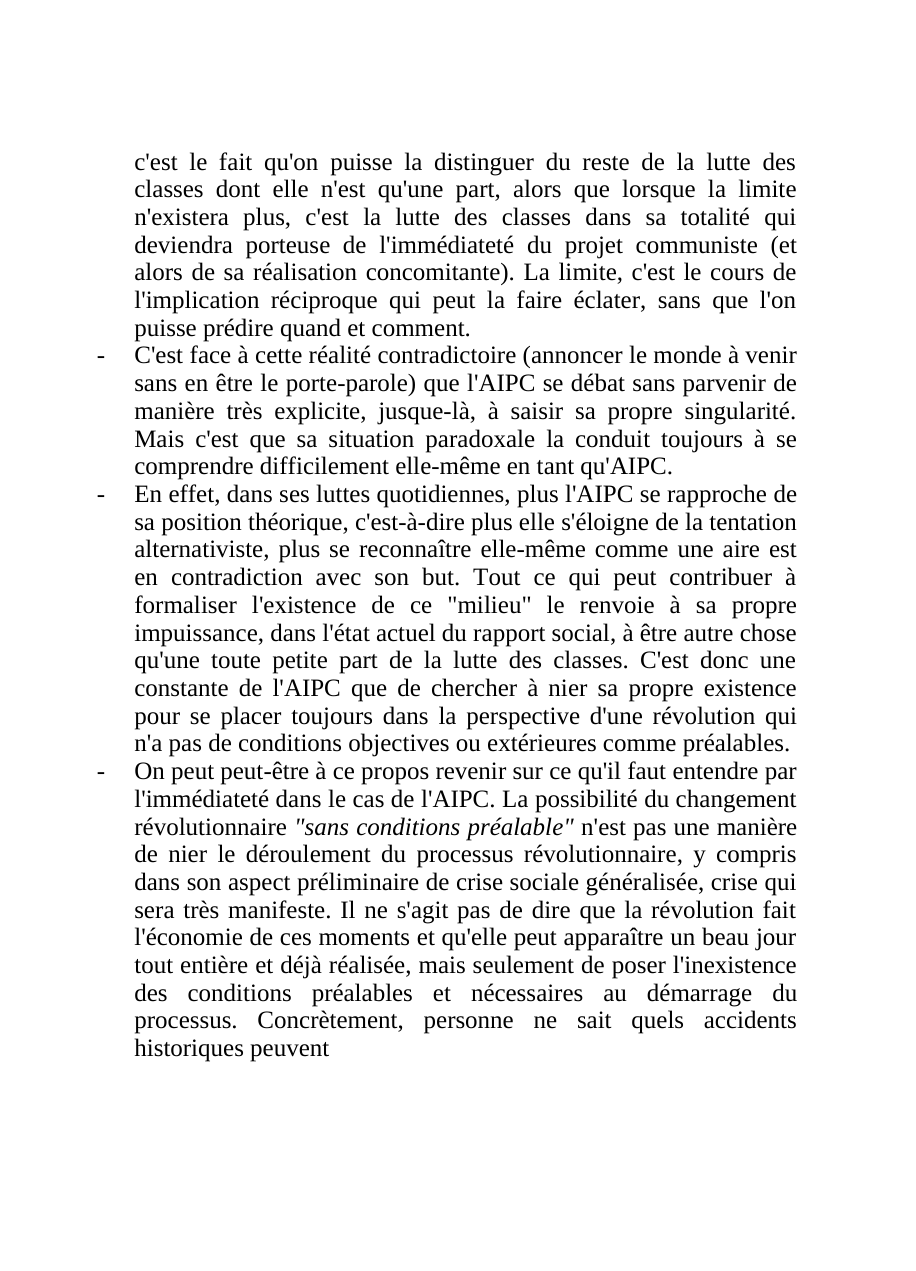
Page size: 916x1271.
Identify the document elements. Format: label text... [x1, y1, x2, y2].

text - En effet, dans ses luttes quotidiennes, plus l'AIPC se rapproche de sa position théorique, c'est-à-dire plus elle s'éloigne de la tentation alternativiste, plus se reconnaître elle-même comme une aire est en contradiction avec son but. Tout ce qui peut contribuer à formaliser l'existence de ce "milieu" le renvoie à sa propre impuissance, dans l'état actuel du rapport social, à être autre chose qu'une toute petite part de la lutte des classes. C'est donc une constante de l'AIPC que de chercher à nier sa propre existence pour se placer toujours dans la perspective d'une révolution qui n'a pas de conditions objectives ou extérieures comme préalables. [97, 480, 797, 757]
text c'est le fait qu'on puisse la distinguer du reste de la lutte des classes dont elle n'est qu'une part, alors que lorsque la limite n'existera plus, c'est la lutte des classes dans sa totalité qui deviendra porteuse de l'immédiateté du projet communiste (et alors de sa réalisation concomitante). La limite, c'est le cours de l'implication réciproque qui peut la faire éclater, sans que l'on puisse prédire quand et comment. [97, 148, 797, 342]
text - C'est face à cette réalité contradictoire (annoncer le monde à venir sans en être le porte-parole) que l'AIPC se débat sans parvenir de manière très explicite, jusque-là, à saisir sa propre singularité. Mais c'est que sa situation paradoxale la conduit toujours à se comprendre difficilement elle-même en tant qu'AIPC. [97, 342, 797, 480]
text - On peut peut-être à ce propos revenir sur ce qu'il faut entendre par l'immédiateté dans le cas de l'AIPC. La possibilité du changement révolutionnaire "sans conditions préalable" n'est pas une manière de nier le déroulement du processus révolutionnaire, y compris dans son aspect préliminaire de crise sociale généralisée, crise qui sera très manifeste. Il ne s'agit pas de dire que la révolution fait l'économie de ces moments et qu'elle peut apparaître un beau jour tout entière et déjà réalisée, mais seulement de poser l'inexistence des conditions préalables et nécessaires au démarrage du processus. Concrètement, personne ne sait quels accidents historiques peuvent [97, 757, 797, 1062]
